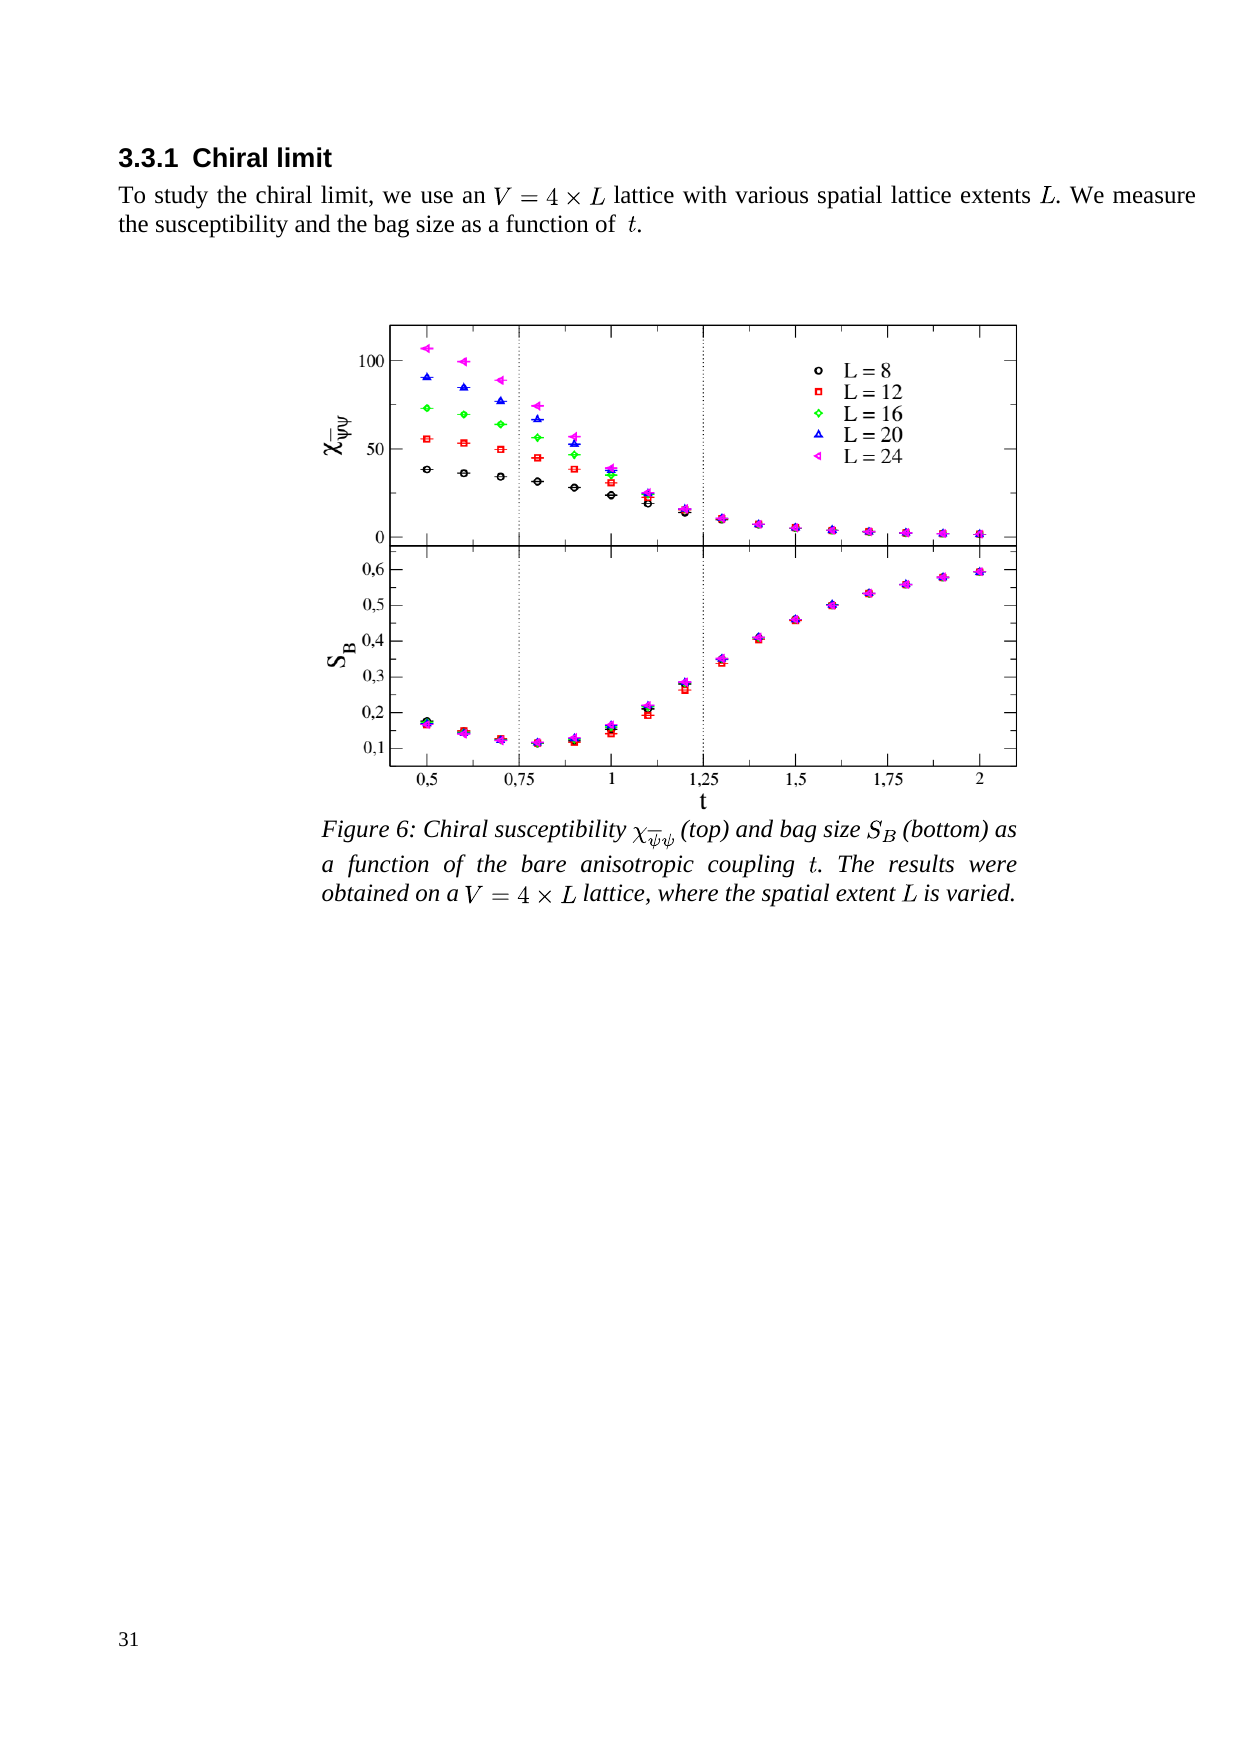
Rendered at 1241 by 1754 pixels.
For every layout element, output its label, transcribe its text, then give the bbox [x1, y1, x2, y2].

picture [321, 323, 1018, 810]
text To study the chiral limit, we use an lattice with various spatial lattice extents . We measure the susceptibility and the bag size as a function of . [118, 180, 1196, 237]
text Figure 6: Chiral susceptibility (top) and bag size (bottom) as a function of the bare anisotropic coupling . The results were obtained on a lattice, where the spatial extent is varied. [321, 810, 1017, 907]
text [321, 311, 1017, 323]
subtitle Chiral limit [118, 142, 1196, 174]
